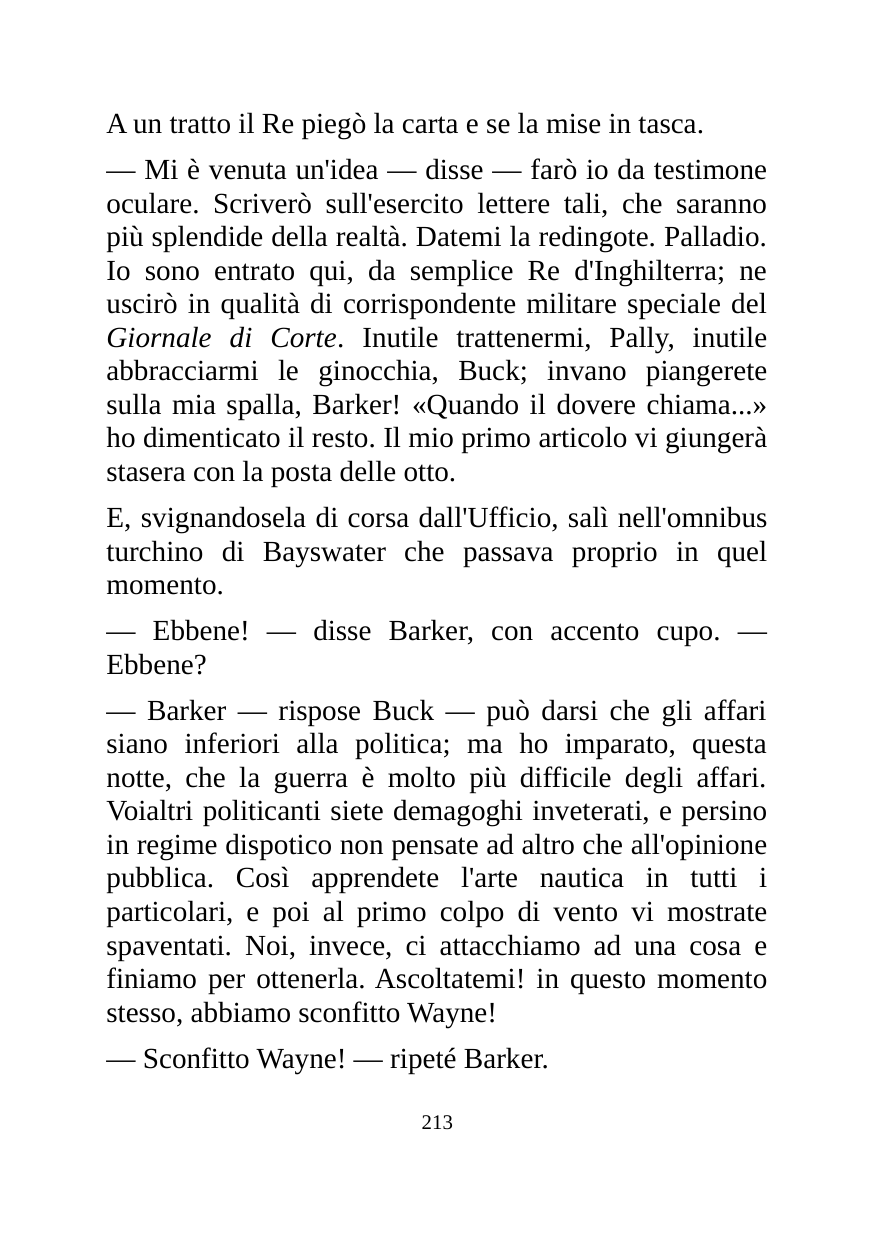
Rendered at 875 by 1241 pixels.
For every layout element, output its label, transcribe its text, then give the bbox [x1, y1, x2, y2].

text — Sconfitto Wayne! — ripeté Barker. [106, 1041, 768, 1074]
text — Barker — rispose Buck — può darsi che gli affari siano inferiori alla politica; ma ho imparato, questa notte, che la guerra è molto più difficile degli affari. Voialtri politicanti siete demagoghi inveterati, e persino in regime dispotico non pensate ad altro che all'opinione pubblica. Così apprendete l'arte nautica in tutti i particolari, e poi al primo colpo di vento vi mostrate spaventati. Noi, invece, ci attacchiamo ad una cosa e finiamo per ottenerla. Ascoltatemi! in questo momento stesso, abbiamo sconfitto Wayne! [106, 693, 768, 1028]
text — Ebbene! — disse Barker, con accento cupo. — Ebbene? [106, 613, 768, 680]
text — Mi è venuta un'idea — disse — farò io da testimone oculare. Scriverò sull'esercito lettere tali, che saranno più splendide della realtà. Datemi la redingote. Palladio. Io sono entrato qui, da semplice Re d'Inghilterra; ne uscirò in qualità di corrispondente militare speciale del Giornale di Corte. Inutile trattenermi, Pally, inutile abbracciarmi le ginocchia, Buck; invano piangerete sulla mia spalla, Barker! «Quando il dovere chiama...» ho dimenticato il resto. Il mio primo articolo vi giungerà stasera con la posta delle otto. [106, 152, 768, 488]
text A un tratto il Re piegò la carta e se la mise in tasca. [106, 106, 768, 140]
text E, svignandosela di corsa dall'Ufficio, salì nell'omnibus turchino di Bayswater che passava proprio in quel momento. [106, 500, 768, 601]
